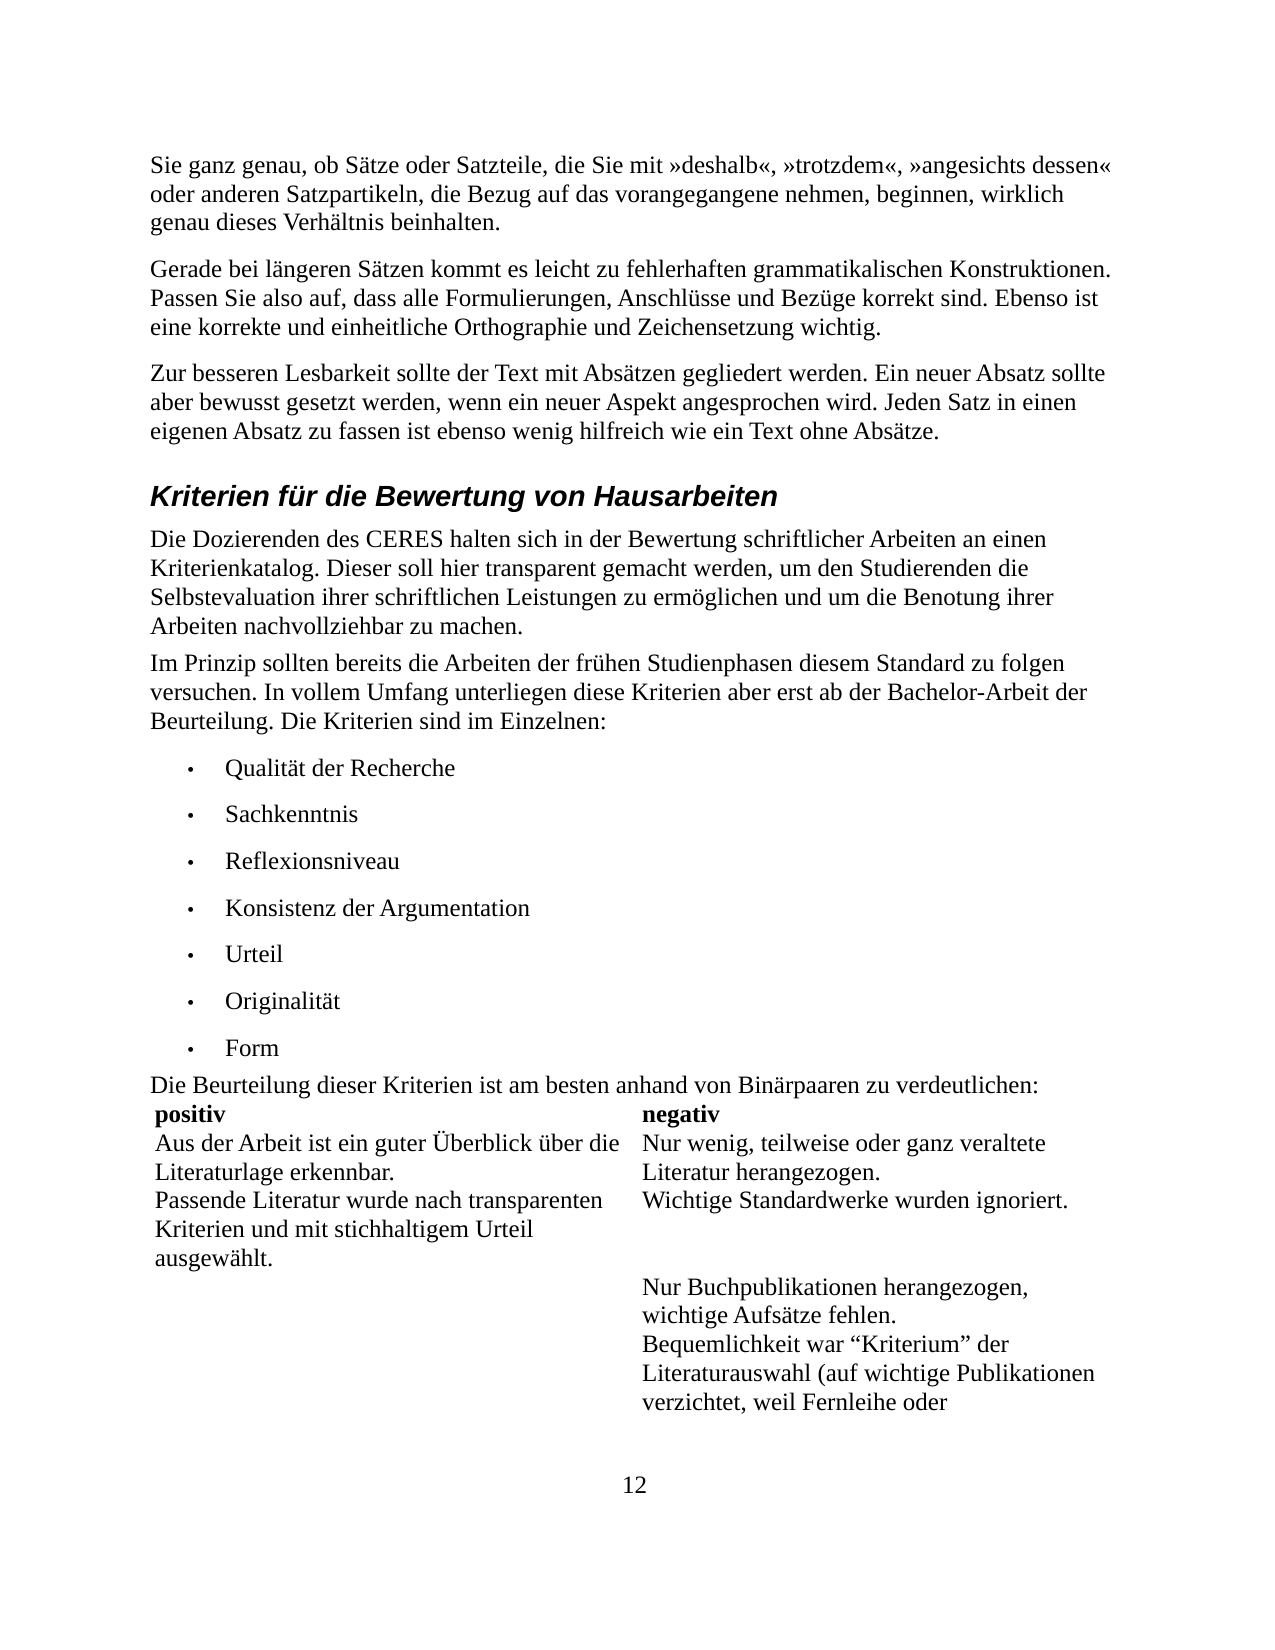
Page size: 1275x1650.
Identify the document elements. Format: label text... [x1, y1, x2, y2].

list Qualität der Recherche [187, 753, 1125, 781]
subtitle Kriterien für die Bewertung von Hausarbeiten [150, 478, 1125, 512]
table_cell Bequemlichkeit war “Kriterium” der Literaturauswahl (auf wichtige Publikationen verzichtet, weil Fernleihe oder [638, 1329, 1125, 1415]
list Sachkenntnis [187, 799, 1125, 828]
list Konsistenz der Argumentation [187, 893, 1125, 921]
table_cell Nur wenig, teilweise oder ganz veraltete Literatur herangezogen. [638, 1128, 1125, 1185]
table_cell Nur Buchpublikationen herangezogen, wichtige Aufsätze fehlen. [638, 1272, 1125, 1329]
text Sie ganz genau, ob Sätze oder Satzteile, die Sie mit »deshalb«, »trotzdem«, »angesichts dessen« oder anderen Satzpartikeln, die Bezug auf das vorangegangene nehmen, beginnen, wirklich genau dieses Verhältnis beinhalten. [150, 150, 1125, 236]
table_cell Wichtige Standardwerke wurden ignoriert. [638, 1185, 1125, 1272]
list Reflexionsniveau [187, 846, 1125, 875]
table_cell Aus der Arbeit ist ein guter Überblick über die Literaturlage erkennbar. [150, 1128, 637, 1185]
list Urteil [187, 939, 1125, 968]
list Originalität [187, 986, 1125, 1015]
text Im Prinzip sollten bereits die Arbeiten der frühen Studienphasen diesem Standard zu folgen versuchen. In vollem Umfang unterliegen diese Kriterien aber erst ab der Bachelor-Arbeit der Beurteilung. Die Kriterien sind im Einzelnen: [150, 648, 1125, 735]
text Die Dozierenden des CERES halten sich in der Bewertung schriftlicher Arbeiten an einen Kriterienkatalog. Dieser soll hier transparent gemacht werden, um den Studierenden die Selbstevaluation ihrer schriftlichen Leistungen zu ermöglichen und um die Benotung ihrer Arbeiten nachvollziehbar zu machen. [150, 524, 1125, 639]
text Die Beurteilung dieser Kriterien ist am besten anhand von Binärpaaren zu verdeutlichen: [150, 1070, 1125, 1099]
table_cell [150, 1329, 637, 1415]
table_header positiv [150, 1099, 637, 1128]
table_cell Passende Literatur wurde nach transparenten Kriterien und mit stichhaltigem Urteil ausgewählt. [150, 1185, 637, 1272]
list Form [187, 1033, 1125, 1061]
table_header negativ [638, 1099, 1125, 1128]
text Gerade bei längeren Sätzen kommt es leicht zu fehlerhaften grammatikalischen Konstruktionen. Passen Sie also auf, dass alle Formulierungen, Anschlüsse und Bezüge korrekt sind. Ebenso ist eine korrekte und einheitliche Orthographie und Zeichensetzung wichtig. [150, 254, 1125, 340]
text Zur besseren Lesbarkeit sollte der Text mit Absätzen gegliedert werden. Ein neuer Absatz sollte aber bewusst gesetzt werden, wenn ein neuer Aspekt angesprochen wird. Jeden Satz in einen eigenen Absatz zu fassen ist ebenso wenig hilfreich wie ein Text ohne Absätze. [150, 358, 1125, 444]
table_cell [150, 1272, 637, 1329]
